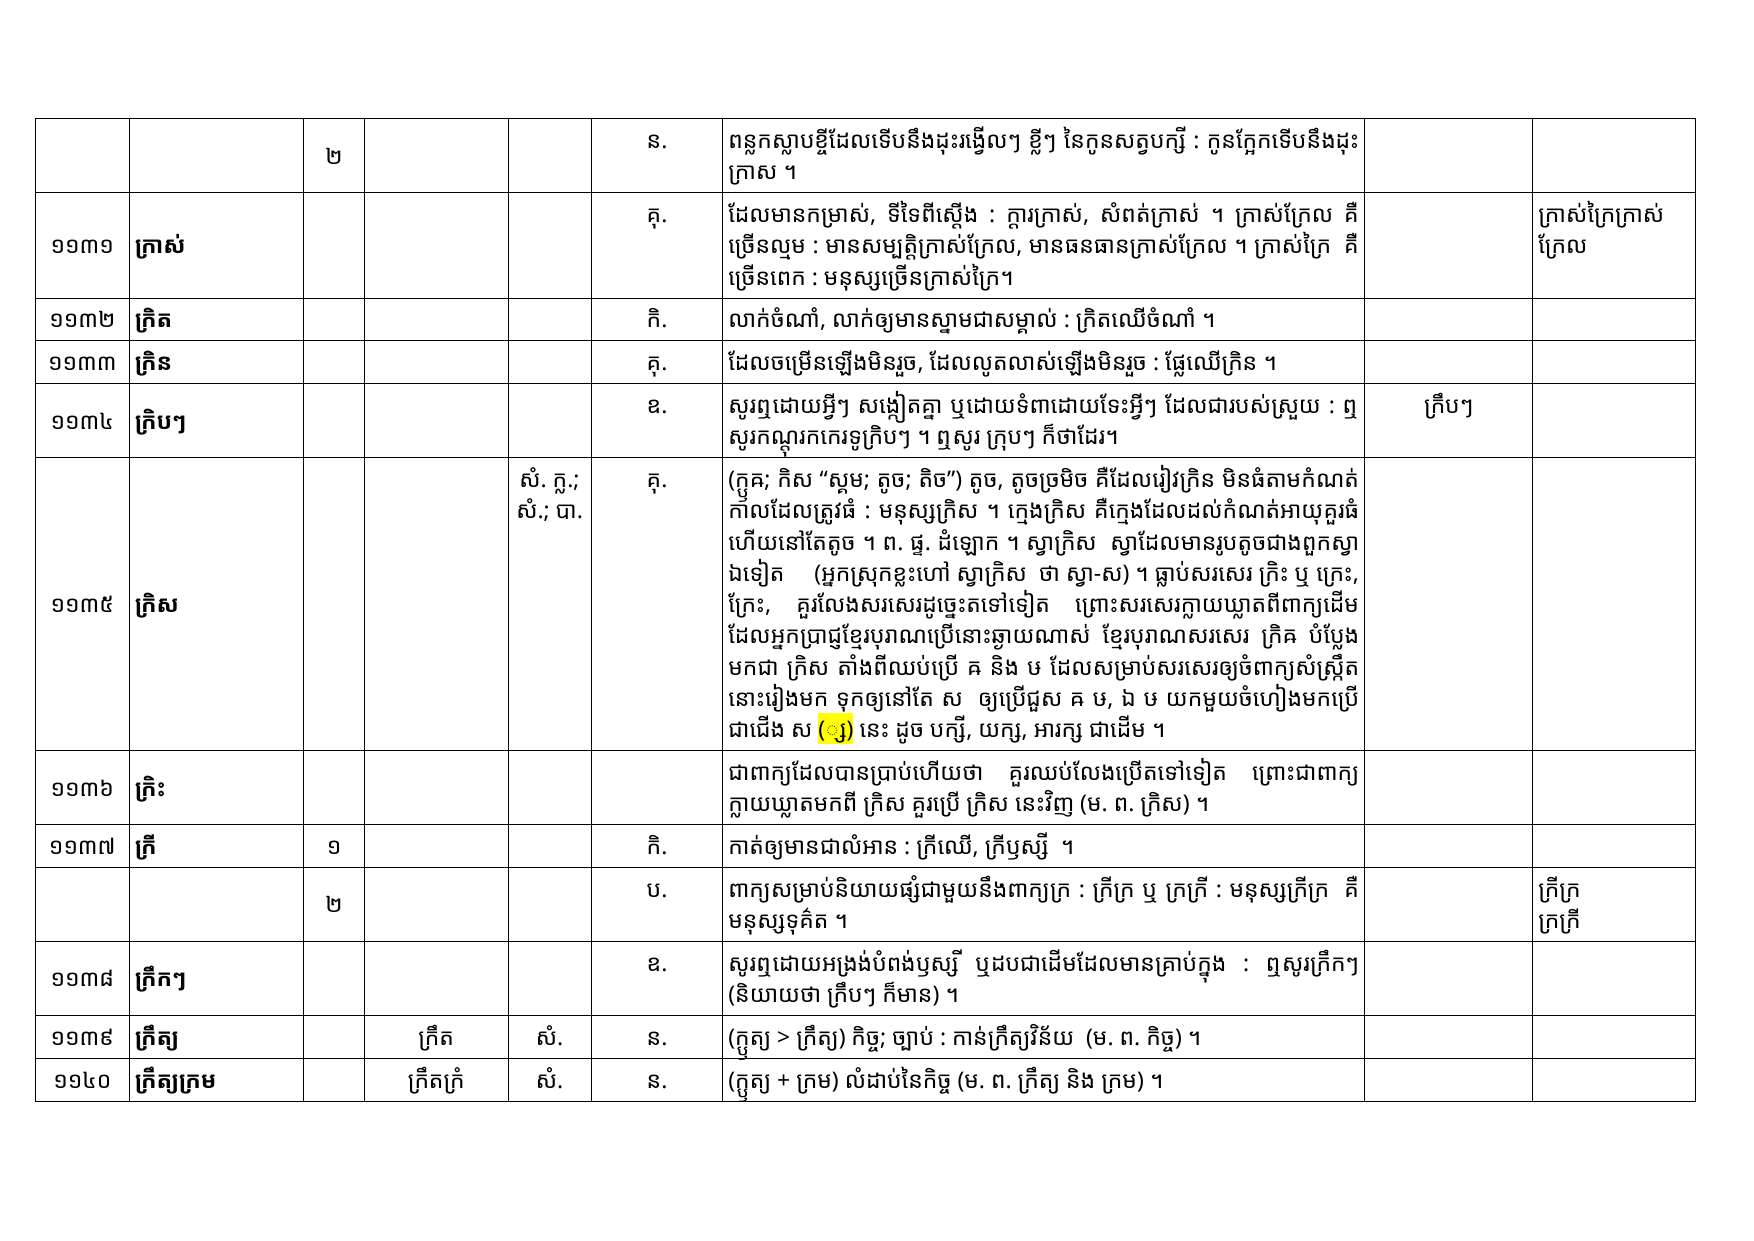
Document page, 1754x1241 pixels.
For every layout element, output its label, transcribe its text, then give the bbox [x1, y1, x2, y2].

table_cell ក្រិន [130, 341, 303, 383]
table_cell ប. [592, 868, 722, 941]
table_cell [1533, 825, 1695, 867]
table_cell ក្រាស់ [130, 193, 303, 297]
table_cell [1533, 299, 1695, 340]
table_cell [304, 384, 364, 457]
table_cell គុ. [592, 341, 722, 383]
table_cell ១ [304, 825, 364, 867]
table_cell ក្រឹត្យ [130, 1016, 303, 1058]
table_cell ១១៣២ [36, 299, 129, 340]
table_cell ក្រឹត [365, 1016, 508, 1058]
table_cell គុ. [592, 193, 722, 297]
table_cell ១១៣៦ [36, 751, 129, 824]
table_cell [1533, 384, 1695, 457]
table_cell ១១៣៤ [36, 384, 129, 457]
table_cell ​ក្រាស់​ក្រៃ​ក្រាស់​ក្រែល [1533, 193, 1695, 297]
table_cell [1365, 119, 1532, 192]
table_cell ពន្លក​ស្លាប​ខ្ចី​ដែល​ទើប​នឹង​ដុះ​រង្វើល​ៗ ខ្លី​ៗ នៃ​កូន​សត្វ​បក្សី : កូន​ក្អែក​ទើប​នឹង​ដុះ​ក្រាស ។ [723, 119, 1364, 192]
table_cell [304, 942, 364, 1015]
table_cell [1533, 1059, 1695, 1101]
table_cell គុ. [592, 458, 722, 750]
table_cell [1533, 1016, 1695, 1058]
table_cell ក្រឹតក្រំ [365, 1059, 508, 1101]
table_cell ២ [304, 868, 364, 941]
table_cell ១១៣៥ [36, 458, 129, 750]
table_cell កិ. [592, 825, 722, 867]
table_cell ពាក្យ​សម្រាប់​និយាយ​ផ្សំ​ជាមួយ​នឹង​ពាក្យ​ក្រ : ក្រីក្រ ឬ ក្រក្រី : មនុស្ស​ក្រីក្រ គឺ​មនុស្ស​ទុគ៌ត ។ [723, 868, 1364, 941]
table_cell [509, 868, 591, 941]
table_cell [304, 1016, 364, 1058]
table_cell [304, 193, 364, 297]
table_cell ក្រិត [130, 299, 303, 340]
table_cell ១១៤០ [36, 1059, 129, 1101]
table_cell [1365, 868, 1532, 941]
table_cell សូរ​ឮ​ដោយ​អង្រង់​បំពង់​ឫស្សី ឬ​ដប​ជាដើម​ដែល​មាន​គ្រាប់​ក្នុង : ឮ​សូរ​ក្រឹក​ៗ (និយាយ​ថា ក្រឹប​ៗ ក៏​មាន) ។ [723, 942, 1364, 1015]
table_cell ១១៣៣ [36, 341, 129, 383]
table_cell [1533, 751, 1695, 824]
table_cell ២ [304, 119, 364, 192]
table_cell (ក្ឫត្យ + ក្រម) លំដាប់​នៃ​កិច្ច (ម. ព. ក្រឹត្យ និង ក្រម) ។ [723, 1059, 1364, 1101]
table_cell [365, 341, 508, 383]
table_cell កិ. [592, 299, 722, 340]
table_cell ១១៣៩ [36, 1016, 129, 1058]
table_cell [1533, 119, 1695, 192]
table_cell ក្រីក្រ ក្រក្រី [1533, 868, 1695, 941]
table_cell [365, 458, 508, 750]
table_cell ជា​ពាក្យ​ដែល​បាន​ប្រាប់​ហើយ​ថា គួរ​ឈប់​លែង​ប្រើ​ត​ទៅ​ទៀត​ ព្រោះ​ជា​ពាក្យ​ក្លាយ​ឃ្លាត​មក​ពី ក្រិស គួរ​ប្រើ ក្រិស នេះ​វិញ (ម. ព. ក្រិស) ។ [723, 751, 1364, 824]
table_cell [1533, 341, 1695, 383]
table_cell [304, 341, 364, 383]
table_cell [1365, 299, 1532, 340]
table_cell [509, 341, 591, 383]
table_cell [1365, 458, 1532, 750]
table_cell [365, 193, 508, 297]
table_cell ១១៣៨ [36, 942, 129, 1015]
table_cell ឧ. [592, 942, 722, 1015]
table_cell [130, 868, 303, 941]
table_cell [1365, 751, 1532, 824]
table_cell [1533, 458, 1695, 750]
table_cell ន. [592, 1059, 722, 1101]
table_cell [509, 942, 591, 1015]
table_cell [304, 1059, 364, 1101]
table_cell សំ. [509, 1016, 591, 1058]
table_cell [365, 119, 508, 192]
table_cell ន. [592, 119, 722, 192]
table_cell [509, 299, 591, 340]
table_cell [592, 751, 722, 824]
table_cell ដែល​មាន​កម្រាស់, ទីទៃ​ពី​ស្ដើង : ក្ដារ​ក្រាស់, សំពត់​ក្រាស់ ។ ក្រាស់​ក្រែល គឺ​ច្រើន​ល្មម : មាន​សម្បត្តិ​ក្រាស់​ក្រែល, មាន​ធនធាន​ក្រាស់​ក្រែល ។ ក្រាស់​ក្រៃ គឺ​ច្រើន​ពេក : មនុស្ស​ច្រើន​ក្រាស់​ក្រៃ។ [723, 193, 1364, 297]
table_cell ១១៣១ [36, 193, 129, 297]
table_cell [304, 458, 364, 750]
table_cell ក្រិប​ៗ [130, 384, 303, 457]
table_cell [509, 119, 591, 192]
table_cell [509, 751, 591, 824]
table_cell សូរ​ឮ​ដោយ​អ្វី​ៗ សង្កៀត​គ្នា ឬ​ដោយ​ទំពា​ដោយ​ទែះ​អ្វី​ៗ ដែល​ជា​របស់​ស្រួយ : ឮ​សូរ​កណ្ដុរ​កកេរ​ទូ​ក្រិប​ៗ ។ ឮ​សូរ ក្រុប​ៗ ក៏​ថា​ដែរ។ [723, 384, 1364, 457]
table_cell [365, 825, 508, 867]
table_cell [1533, 942, 1695, 1015]
table_cell [1365, 825, 1532, 867]
table_cell ក្រឹត្យក្រម [130, 1059, 303, 1101]
table_cell [365, 751, 508, 824]
table_cell [304, 751, 364, 824]
table_cell (ក្ឫត្យ > ក្រឹត្យ) កិច្ច; ច្បាប់ : កាន់​ក្រឹត្យ​វិន័យ (ម. ព. កិច្ច) ។ [723, 1016, 1364, 1058]
table_cell ក្រី [130, 825, 303, 867]
table_cell [509, 384, 591, 457]
table_cell លាក់​ចំណាំ, លាក់​ឲ្យ​មាន​ស្នាម​ជា​សម្គាល់ : ក្រិត​ឈើ​ចំណាំ ។ [723, 299, 1364, 340]
table_cell សំ. [509, 1059, 591, 1101]
table_cell [1365, 193, 1532, 297]
table_cell កាត់​ឲ្យ​មាន​ជា​លំអាន : ក្រី​ឈើ, ក្រី​ឫស្សី ។ [723, 825, 1364, 867]
table_cell [365, 942, 508, 1015]
table_cell ន. [592, 1016, 722, 1058]
table_cell [36, 119, 129, 192]
table_cell [130, 119, 303, 192]
table_cell ក្រិស [130, 458, 303, 750]
table_cell [1365, 341, 1532, 383]
table_cell [365, 868, 508, 941]
table_cell ដែល​ចម្រើន​ឡើង​មិន​រួច, ដែល​លូត​លាស់​ឡើង​មិន​រួច : ផ្លែ​ឈើ​ក្រិន ។ [723, 341, 1364, 383]
table_cell សំ. ក្ល.; សំ.; បា. [509, 458, 591, 750]
table_cell [1365, 942, 1532, 1015]
table_cell [1365, 1059, 1532, 1101]
table_cell [509, 193, 591, 297]
table_cell ឧ. [592, 384, 722, 457]
table_cell ១១៣៧ [36, 825, 129, 867]
table_cell [36, 868, 129, 941]
table_cell [365, 299, 508, 340]
table_cell ក្រឹប​ៗ [1365, 384, 1532, 457]
table_cell ក្រិះ [130, 751, 303, 824]
table_cell [304, 299, 364, 340]
table_cell ក្រឹក​ៗ [130, 942, 303, 1015]
table_cell [1365, 1016, 1532, 1058]
table_cell (ក្ឫឝ; កិស “ស្គម; តូច; តិច”) តូច, តូច​ច្រមិច គឺ​ដែល​រៀវ​ក្រិន មិន​ធំ​តាម​កំណត់​កាល​ដែល​ត្រូវ​ធំ : មនុស្ស​ក្រិស ។ ក្មេង​ក្រិស គឺ​ក្មេង​ដែល​ដល់​កំណត់​អាយុ​គួរ​ធំ​ហើយ​នៅ​តែ​តូច ។ ព. ផ្ទ. ដំឡោក ។ ស្វា​ក្រិស ស្វា​ដែល​មាន​រូប​តូច​ជាង​ពួក​ស្វា​ឯ​ទៀត (អ្នក​ស្រុក​ខ្លះ​ហៅ ស្វា​ក្រិស ថា ស្វា-ស) ។ ធ្លាប់​សរសេរ ក្រិះ ឬ ក្រេះ, ក្រែះ, គួរ​លែង​សរសេរ​ដូច្នេះ​ត​ទៅ​ទៀត ព្រោះ​សរសេរ​ក្លាយ​ឃ្លាត​ពី​ពាក្យ​ដើម ដែល​អ្នក​ប្រាជ្ញ​ខ្មែរ​បុរាណ​ប្រើ​នោះ​ឆ្ងាយ​ណាស់ ខ្មែរ​បុរាណ​សរសេរ ក្រិឝ បំប្លែង​មក​ជា ក្រិស តាំង​ពី​ឈប់​ប្រើ ឝ និង ឞ ដែល​សម្រាប់​សរសេរ​ឲ្យ​ចំ​ពាក្យ​សំស្ក្រឹត​នោះ​រៀង​មក ទុក​ឲ្យ​នៅ​តែ ស ឲ្យ​ប្រើ​ជួស ឝ ឞ, ឯ ឞ យក​មួយ​ចំហៀង​មក​ប្រើ​ជា​ជើង ស (្ស) នេះ ដូច បក្សី, យក្ស, អារក្ស ជាដើម ។ [723, 458, 1364, 750]
table_cell [365, 384, 508, 457]
table_cell [509, 825, 591, 867]
